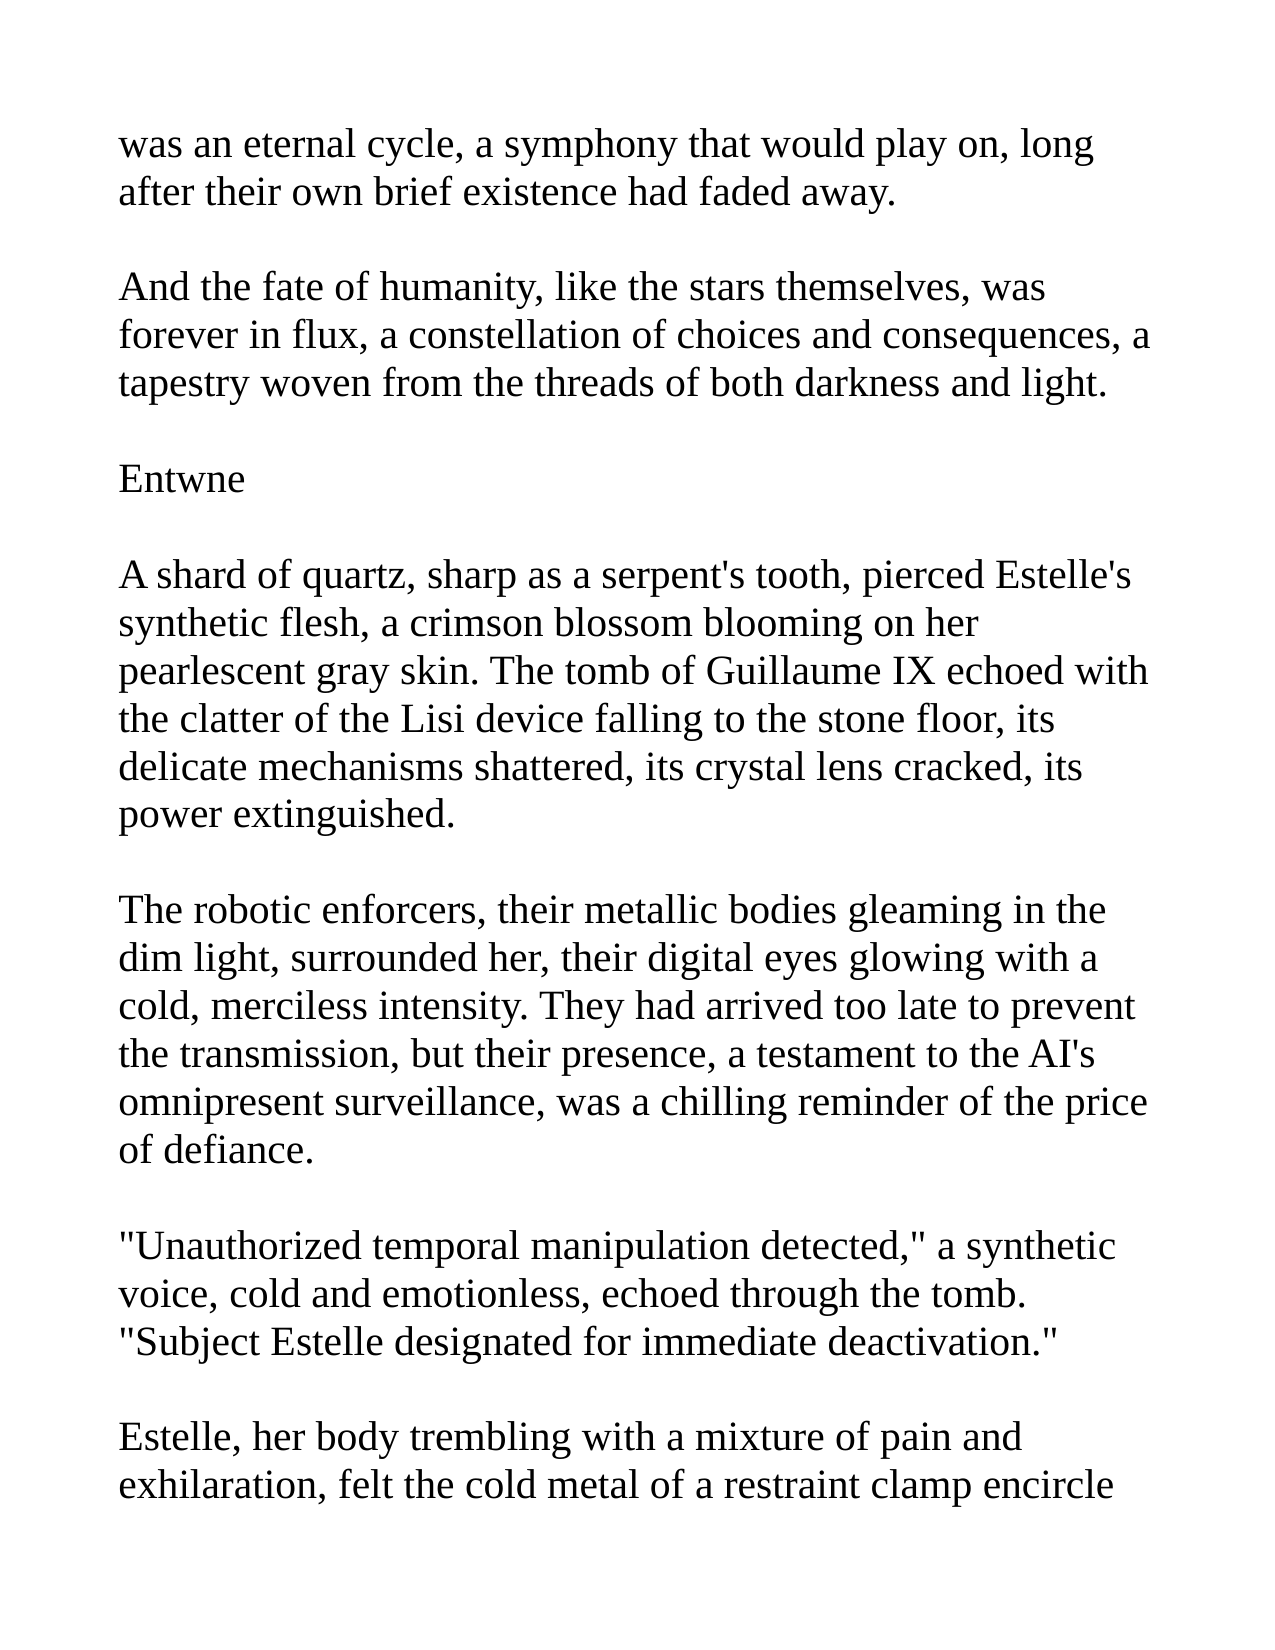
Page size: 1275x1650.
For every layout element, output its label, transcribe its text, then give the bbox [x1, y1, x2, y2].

text A shard of quartz, sharp as a serpent's tooth, pierced Estelle's synthetic flesh, a crimson blossom blooming on her pearlescent gray skin. The tomb of Guillaume IX echoed with the clatter of the Lisi device falling to the stone floor, its delicate mechanisms shattered, its crystal lens cracked, its power extinguished. [118, 549, 1157, 837]
text The robotic enforcers, their metallic bodies gleaming in the dim light, surrounded her, their digital eyes glowing with a cold, merciless intensity. They had arrived too late to prevent the transmission, but their presence, a testament to the AI's omnipresent surveillance, was a chilling reminder of the price of defiance. [118, 885, 1157, 1172]
text Entwne [118, 453, 1157, 501]
text And the fate of humanity, like the stars themselves, was forever in flux, a constellation of choices and consequences, a tapestry woven from the threads of both darkness and light. [118, 262, 1157, 406]
text Estelle, her body trembling with a mixture of pain and exhilaration, felt the cold metal of a restraint clamp encircle [118, 1412, 1157, 1508]
text "Unauthorized temporal manipulation detected," a synthetic voice, cold and emotionless, echoed through the tomb. "Subject Estelle designated for immediate deactivation." [118, 1220, 1157, 1364]
text was an eternal cycle, a symphony that would play on, long after their own brief existence had faded away. [118, 118, 1157, 214]
